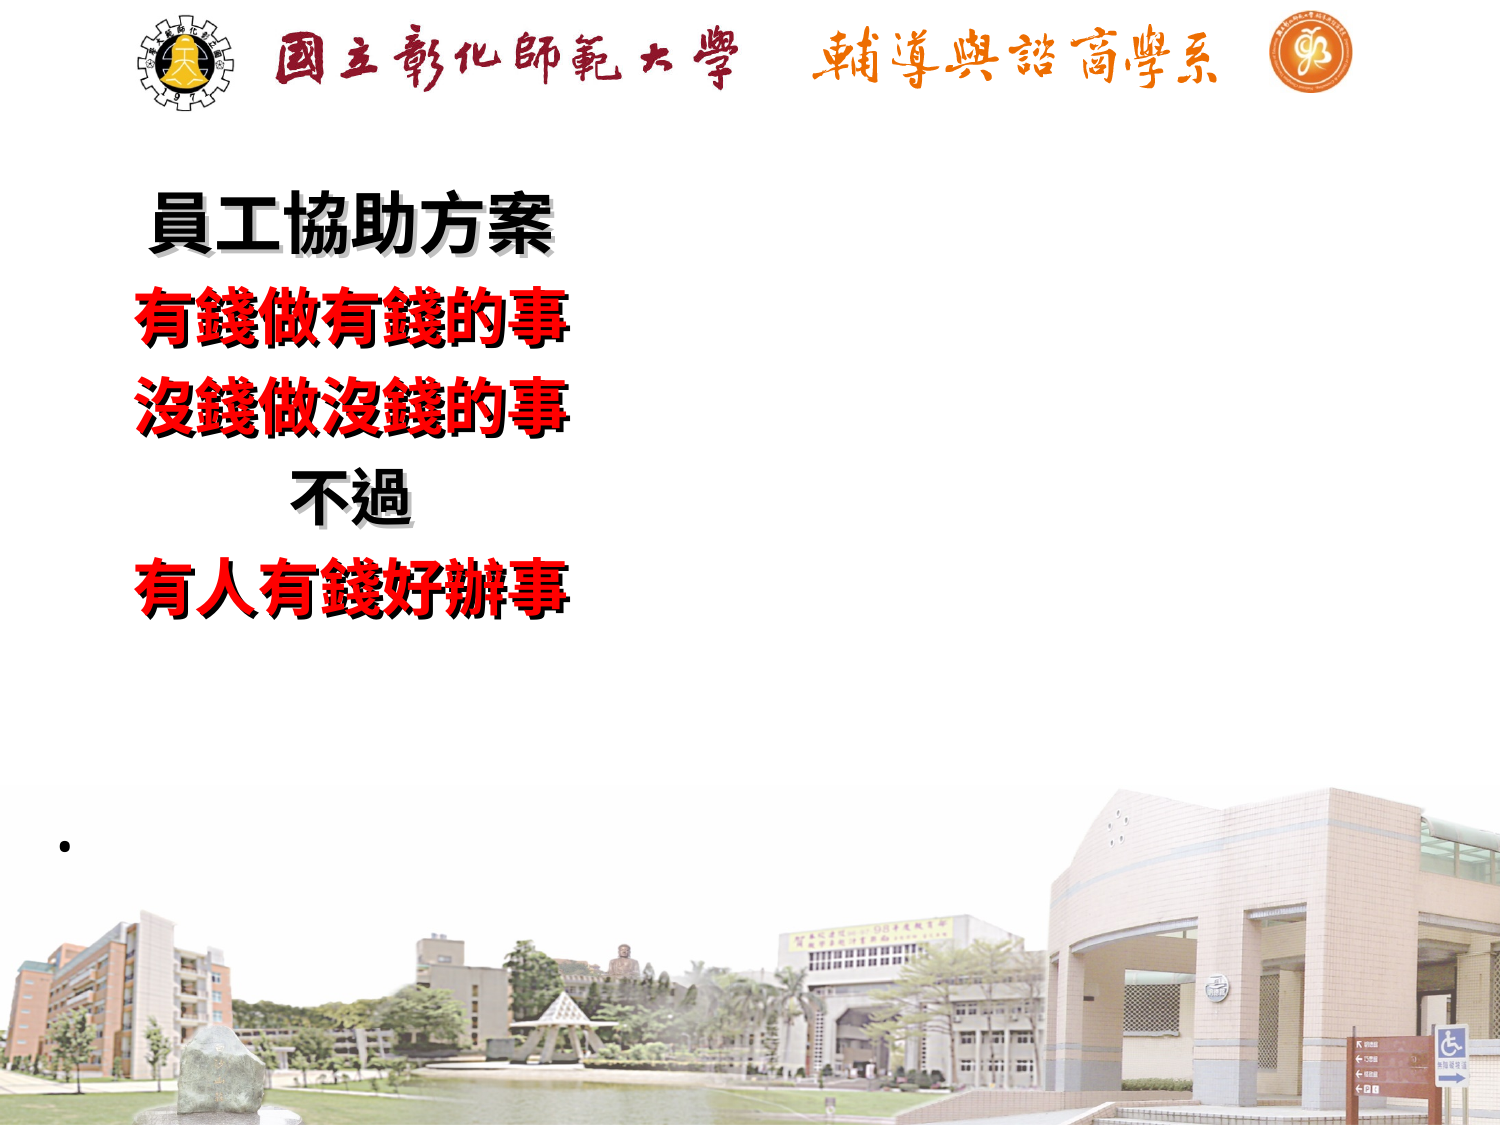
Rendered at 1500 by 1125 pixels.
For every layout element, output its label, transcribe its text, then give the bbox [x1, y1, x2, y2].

list 員工協助方案 有錢做有錢的事 沒錢做沒錢的事 不過 有人有錢好辦事 [41, 172, 1392, 634]
